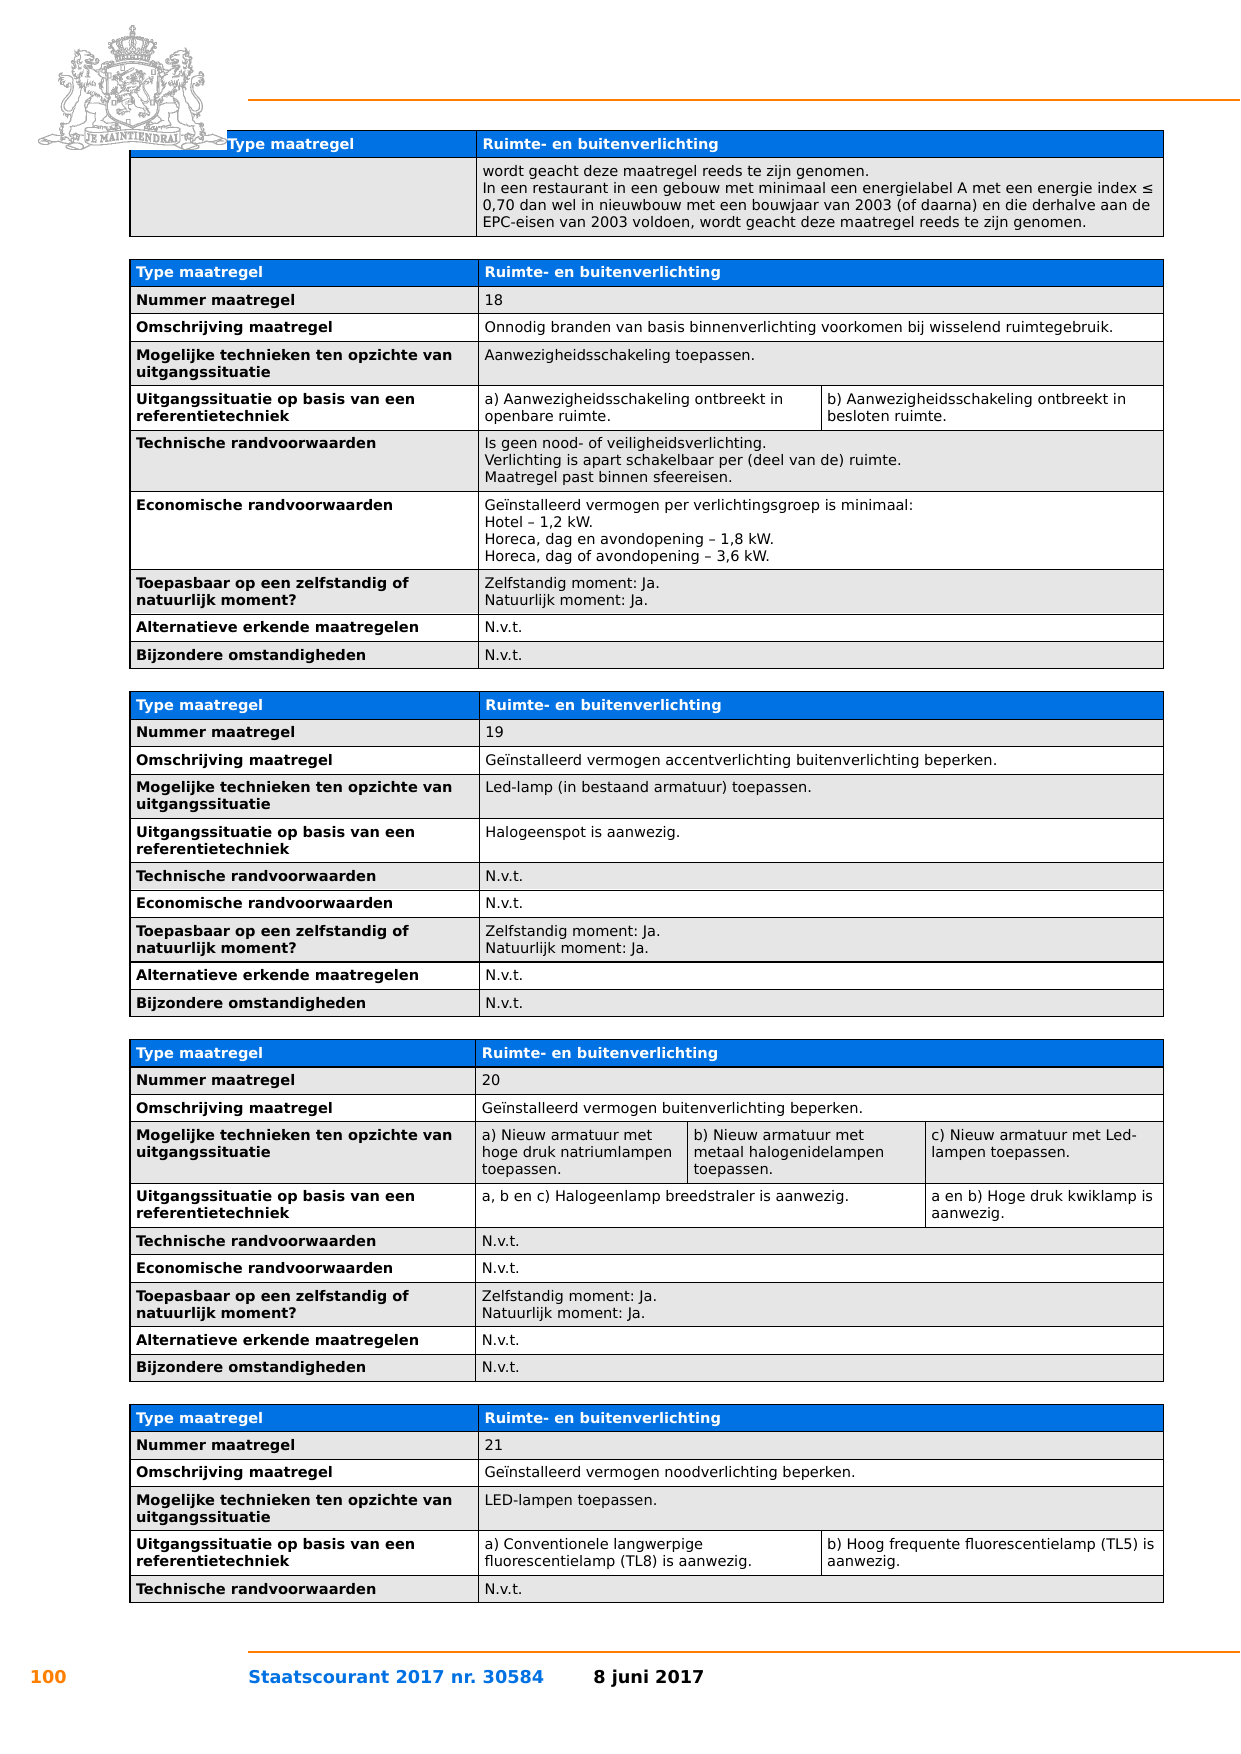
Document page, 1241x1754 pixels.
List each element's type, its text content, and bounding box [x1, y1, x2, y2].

table_cell Economische randvoorwaarden [131, 1255, 475, 1282]
table_header Type maatregel [131, 1405, 478, 1431]
table_cell N.v.t. [480, 863, 1163, 889]
table_cell Bijzondere omstandigheden [131, 642, 478, 668]
table_cell 20 [476, 1068, 1163, 1094]
table_cell Economische randvoorwaarden [131, 492, 478, 569]
table_cell Geïnstalleerd vermogen per verlichtingsgroep is minimaal: Hotel – 1,2 kW. Horeca, dag en avondopening – 1,8 kW. Horeca, dag of avondopening – 3,6 kW. [479, 492, 1163, 569]
table_cell Zelfstandig moment: Ja. Natuurlijk moment: Ja. [480, 918, 1163, 961]
table_cell Mogelijke technieken ten opzichte van uitgangssituatie [131, 775, 479, 818]
table_cell Uitgangssituatie op basis van een referentietechniek [131, 1531, 478, 1575]
table_cell Mogelijke technieken ten opzichte van uitgangssituatie [131, 342, 478, 385]
table_cell Alternatieve erkende maatregelen [131, 615, 478, 641]
picture [38, 25, 227, 150]
table_cell Aanwezigheidsschakeling toepassen. [479, 342, 1163, 385]
table_cell a en b) Hoge druk kwiklamp is aanwezig. [926, 1184, 1163, 1227]
table_header Ruimte- en buitenverlichting [480, 692, 1163, 719]
table_cell Technische randvoorwaarden [131, 863, 479, 889]
table_cell Halogeenspot is aanwezig. [480, 819, 1163, 862]
table_cell Uitgangssituatie op basis van een referentietechniek [131, 1184, 475, 1227]
table_cell Mogelijke technieken ten opzichte van uitgangssituatie [131, 1487, 478, 1530]
table_cell Zelfstandig moment: Ja. Natuurlijk moment: Ja. [476, 1283, 1163, 1326]
table_cell 21 [479, 1432, 1163, 1459]
table_cell Nummer maatregel [131, 1432, 478, 1459]
table_cell N.v.t. [480, 990, 1163, 1016]
table_cell Geïnstalleerd vermogen noodverlichting beperken. [479, 1460, 1163, 1486]
table_cell Technische randvoorwaarden [131, 431, 478, 491]
table_cell wordt geacht deze maatregel reeds te zijn genomen. In een restaurant in een gebouw met minimaal een energielabel A met een energie index ≤ 0,70 dan wel in nieuwbouw met een bouwjaar van 2003 (of daarna) en die derhalve aan de EPC-eisen van 2003 voldoen, wordt geacht deze maatregel reeds te zijn genomen. [477, 158, 1163, 236]
table_header Ruimte- en buitenverlichting [479, 260, 1163, 286]
table_cell Nummer maatregel [131, 1068, 475, 1094]
table_cell N.v.t. [476, 1327, 1163, 1353]
table_cell a) Nieuw armatuur met hoge druk natriumlampen toepassen. [476, 1122, 687, 1183]
table_cell Geïnstalleerd vermogen buitenverlichting beperken. [476, 1095, 1163, 1121]
table_cell N.v.t. [480, 891, 1163, 917]
table_cell Uitgangssituatie op basis van een referentietechniek [131, 819, 479, 862]
table_cell a) Conventionele langwerpige fluorescentielamp (TL8) is aanwezig. [479, 1531, 821, 1575]
table_cell N.v.t. [476, 1355, 1163, 1381]
table_cell b) Aanwezigheidsschakeling ontbreekt in besloten ruimte. [822, 386, 1163, 429]
table_cell b) Hoog frequente fluorescentielamp (TL5) is aanwezig. [822, 1531, 1163, 1575]
table_cell Bijzondere omstandigheden [131, 1355, 475, 1381]
table_cell a) Aanwezigheidsschakeling ontbreekt in openbare ruimte. [479, 386, 821, 429]
table_cell N.v.t. [479, 1576, 1163, 1602]
table_cell Nummer maatregel [131, 720, 479, 746]
table_cell N.v.t. [479, 615, 1163, 641]
table_cell Is geen nood- of veiligheidsverlichting. Verlichting is apart schakelbaar per (deel van de) ruimte. Maatregel past binnen sfeereisen. [479, 431, 1163, 491]
table_cell Nummer maatregel [131, 287, 478, 313]
table_cell 18 [479, 287, 1163, 313]
table_cell Omschrijving maatregel [131, 1095, 475, 1121]
table_cell Alternatieve erkende maatregelen [131, 1327, 475, 1353]
table_cell Led-lamp (in bestaand armatuur) toepassen. [480, 775, 1163, 818]
table_cell Onnodig branden van basis binnenverlichting voorkomen bij wisselend ruimtegebruik. [479, 314, 1163, 341]
table_cell Technische randvoorwaarden [131, 1228, 475, 1254]
table_cell Economische randvoorwaarden [131, 891, 479, 917]
table_cell Geïnstalleerd vermogen accentverlichting buitenverlichting beperken. [480, 747, 1163, 773]
table_cell c) Nieuw armatuur met Led-lampen toepassen. [926, 1122, 1163, 1183]
table_cell Uitgangssituatie op basis van een referentietechniek [131, 386, 478, 429]
table_cell N.v.t. [479, 642, 1163, 668]
table_header Type maatregel [131, 692, 479, 719]
table_cell Alternatieve erkende maatregelen [131, 963, 479, 989]
table_cell Bijzondere omstandigheden [131, 990, 479, 1016]
table_cell N.v.t. [476, 1255, 1163, 1282]
table_cell Toepasbaar op een zelfstandig of natuurlijk moment? [131, 570, 478, 613]
table_header Type maatregel [131, 1040, 475, 1066]
table_cell N.v.t. [480, 963, 1163, 989]
table_cell Technische randvoorwaarden [131, 1576, 478, 1602]
table_cell Toepasbaar op een zelfstandig of natuurlijk moment? [131, 1283, 475, 1326]
table_header Ruimte- en buitenverlichting [479, 1405, 1163, 1431]
table_cell Omschrijving maatregel [131, 747, 479, 773]
table_cell Zelfstandig moment: Ja. Natuurlijk moment: Ja. [479, 570, 1163, 613]
table_cell a, b en c) Halogeenlamp breedstraler is aanwezig. [476, 1184, 925, 1227]
table_cell Toepasbaar op een zelfstandig of natuurlijk moment? [131, 918, 479, 961]
table_cell N.v.t. [476, 1228, 1163, 1254]
table_cell Omschrijving maatregel [131, 1460, 478, 1486]
table_header Type maatregel [131, 260, 478, 286]
table_header Type maatregel [131, 131, 476, 157]
table_cell b) Nieuw armatuur met metaal halogenidelampen toepassen. [688, 1122, 925, 1183]
table_cell [131, 158, 476, 236]
table_cell Mogelijke technieken ten opzichte van uitgangssituatie [131, 1122, 475, 1183]
table_header Ruimte- en buitenverlichting [477, 131, 1163, 157]
table_cell LED-lampen toepassen. [479, 1487, 1163, 1530]
table_cell Omschrijving maatregel [131, 314, 478, 341]
table_cell 19 [480, 720, 1163, 746]
table_header Ruimte- en buitenverlichting [476, 1040, 1163, 1066]
